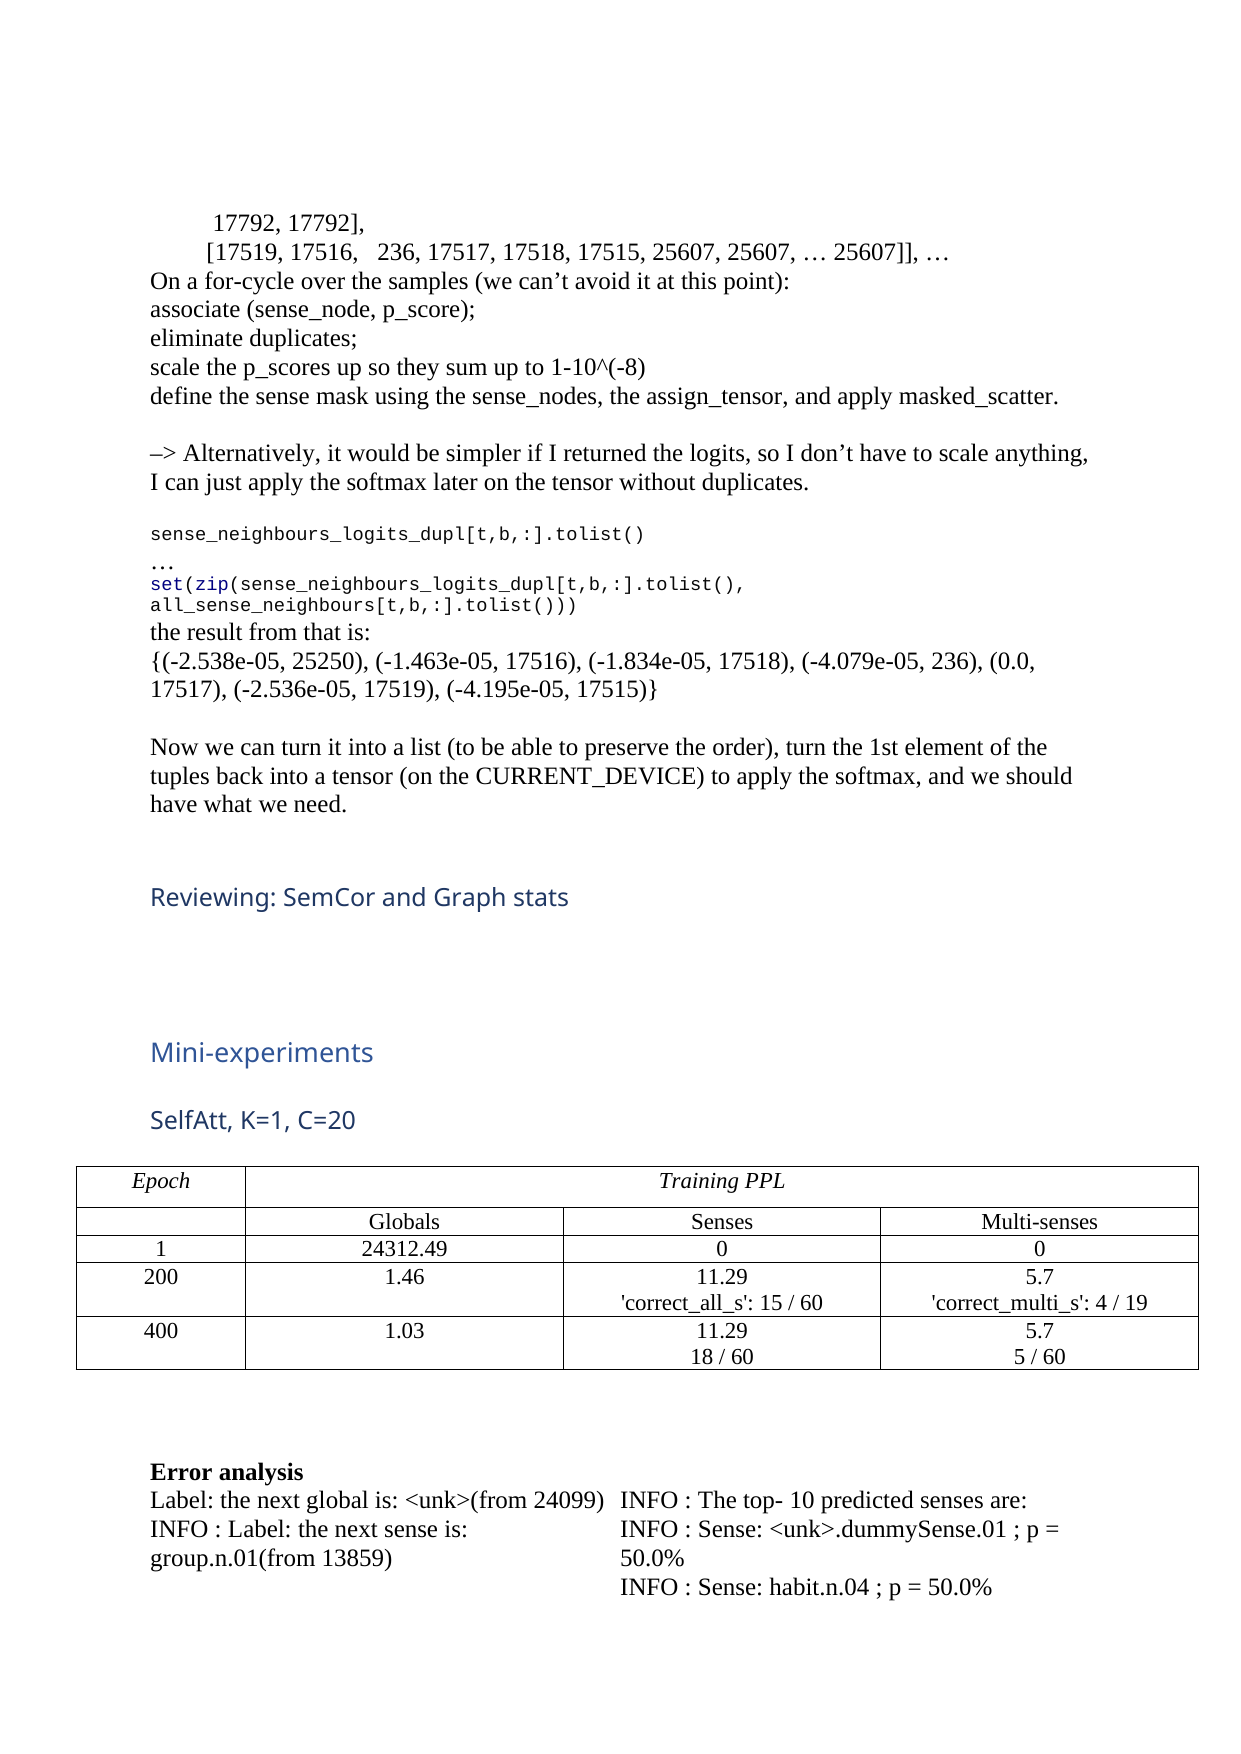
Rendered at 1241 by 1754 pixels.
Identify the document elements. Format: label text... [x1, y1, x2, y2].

table_cell 11.29 18 / 60 [564, 1317, 880, 1369]
text On a for-cycle over the samples (we can’t avoid it at this point): [150, 266, 1090, 294]
table_cell 0 [564, 1236, 880, 1262]
table_cell Globals [246, 1208, 563, 1234]
table_cell 1 [77, 1236, 245, 1262]
text define the sense mask using the sense_nodes, the assign_tensor, and apply masked_scatter. [150, 381, 1090, 409]
table_cell Multi-senses [881, 1208, 1198, 1234]
text sense_neighbours_logits_dupl[t,b,:].tolist() [150, 524, 1090, 546]
table_cell [77, 1208, 245, 1234]
text eliminate duplicates; [150, 323, 1090, 352]
text Error analysis [150, 1457, 1090, 1485]
table_cell 1.46 [246, 1263, 563, 1316]
table_header Training PPL [246, 1167, 1198, 1207]
text scale the p_scores up so they sum up to 1-10^(-8) [150, 352, 1090, 381]
text set(zip(sense_neighbours_logits_dupl[t,b,:].tolist(), all_sense_neighbours[t,b,:].tolist())) [150, 574, 1090, 617]
text [17519, 17516, 236, 17517, 17518, 17515, 25607, 25607, … 25607]], … [150, 237, 1090, 266]
table_cell 200 [77, 1263, 245, 1316]
table_cell 5.7 'correct_multi_s': 4 / 19 [881, 1263, 1198, 1316]
subtitle SelfAtt, K=1, C=20 [150, 1103, 1090, 1137]
table_cell 24312.49 [246, 1236, 563, 1262]
table_cell 400 [77, 1317, 245, 1369]
text Now we can turn it into a list (to be able to preserve the order), turn the 1st element of the tuples back into a tensor (on the CURRENT_DEVICE) to apply the softmax, and we should have what we need. [150, 732, 1090, 818]
subtitle Reviewing: SemCor and Graph stats [150, 880, 1090, 914]
table_header Epoch [77, 1167, 245, 1207]
table_cell 0 [881, 1236, 1198, 1262]
text associate (sense_node, p_score); [150, 294, 1090, 323]
table_header INFO : The top- 10 predicted senses are: INFO : Sense: <unk>.dummySense.01 ; p = 50.0% INFO : Sense: habit.n.04 ; p = 50.0% [620, 1485, 1090, 1600]
table_cell 11.29 'correct_all_s': 15 / 60 [564, 1263, 880, 1316]
text the result from that is: [150, 617, 1090, 646]
text … [150, 546, 1090, 574]
text –> Alternatively, it would be simpler if I returned the logits, so I don’t have to scale anything, I can just apply the softmax later on the tensor without duplicates. [150, 438, 1090, 496]
table_cell Senses [564, 1208, 880, 1234]
table_header Label: the next global is: <unk>(from 24099) INFO : Label: the next sense is: group.n.01(from 13859) [150, 1485, 620, 1600]
subtitle Mini-experiments [150, 1033, 1090, 1070]
text 17792, 17792], [150, 208, 1090, 237]
table_cell 1.03 [246, 1317, 563, 1369]
table_cell 5.7 5 / 60 [881, 1317, 1198, 1369]
text {(-2.538e-05, 25250), (-1.463e-05, 17516), (-1.834e-05, 17518), (-4.079e-05, 236), (0.0, 17517), (-2.536e-05, 17519), (-4.195e-05, 17515)} [150, 646, 1090, 703]
